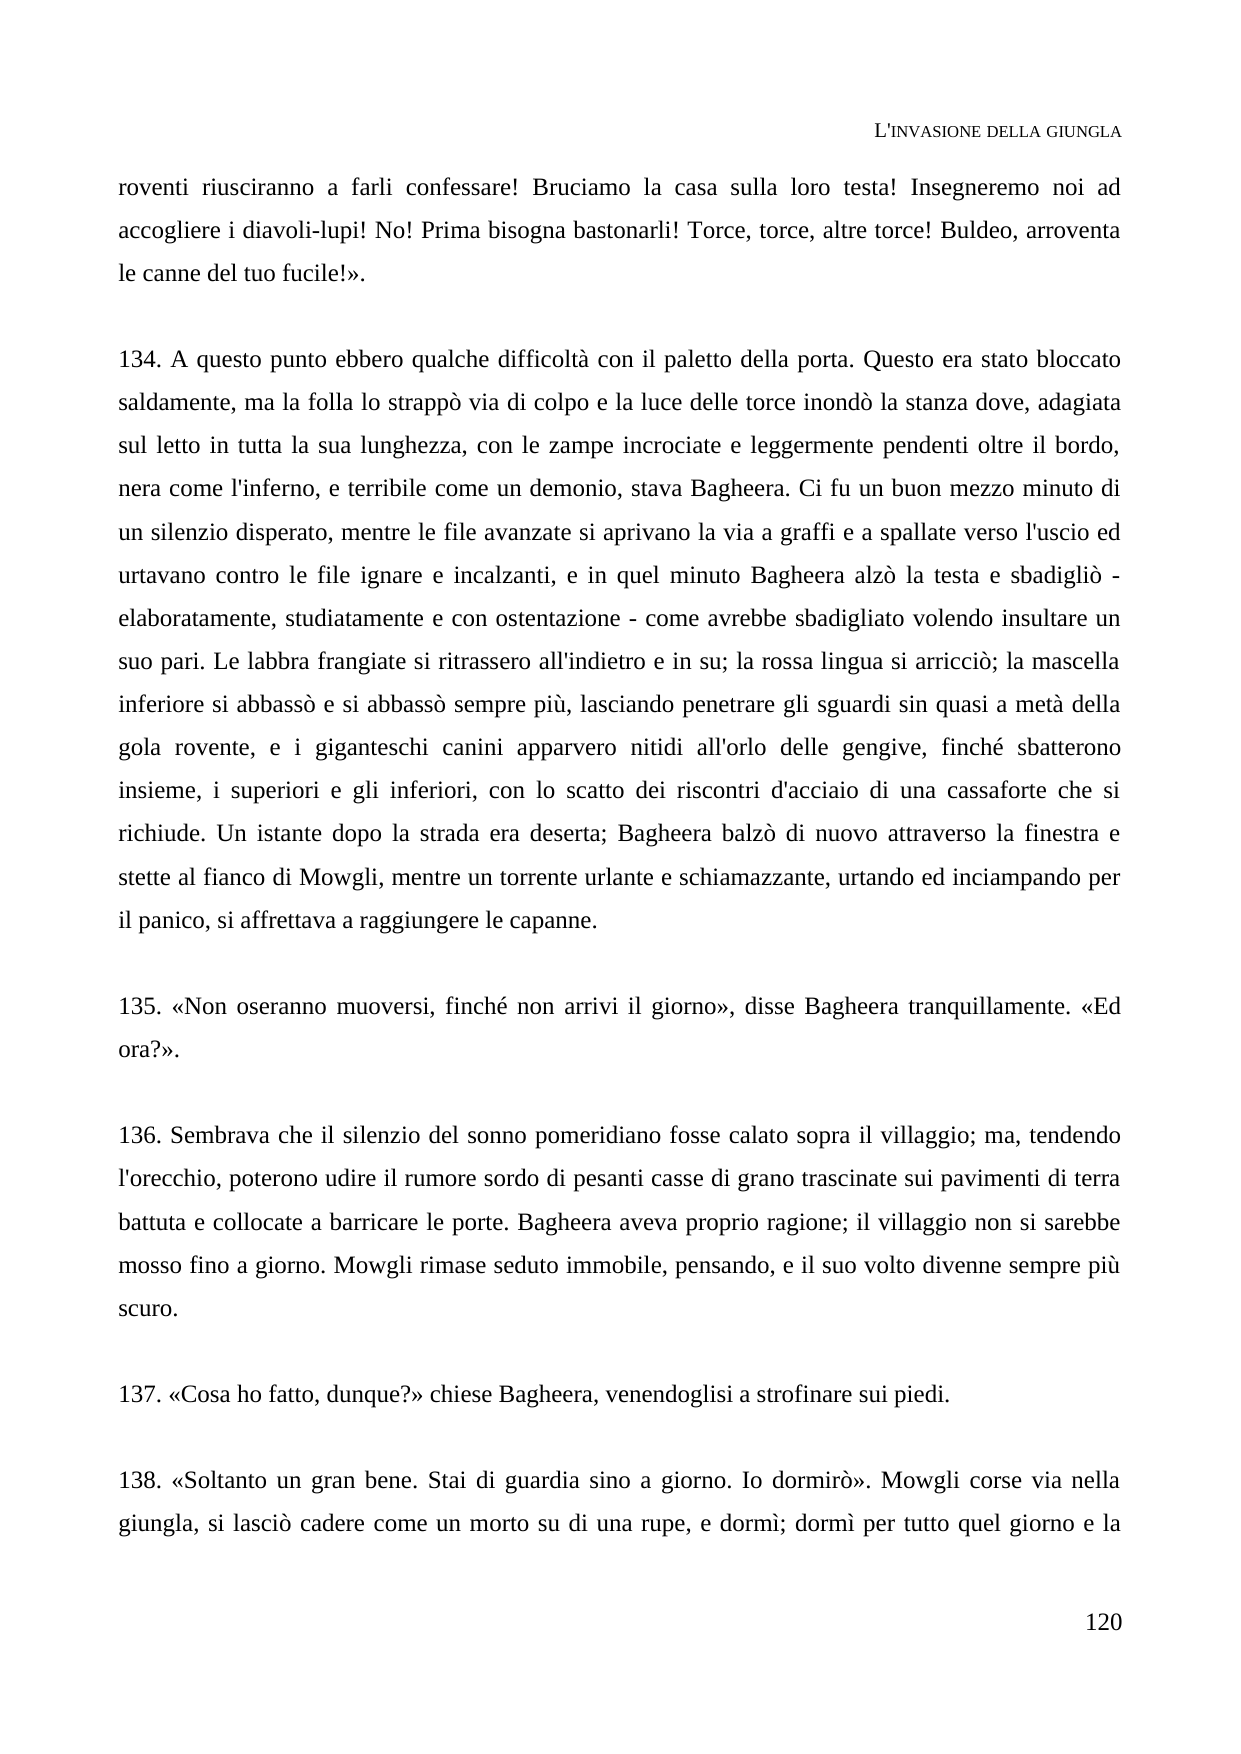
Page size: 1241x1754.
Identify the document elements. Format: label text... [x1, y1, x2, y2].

text roventi riusciranno a farli confessare! Bruciamo la casa sulla loro testa! Insegneremo noi ad accogliere i diavoli-lupi! No! Prima bisogna bastonarli! Torce, torce, altre torce! Buldeo, arroventa le canne del tuo fucile!». [118, 172, 1122, 287]
text 136. Sembrava che il silenzio del sonno pomeridiano fosse calato sopra il villaggio; ma, tendendo l'orecchio, poterono udire il rumore sordo di pesanti casse di grano trascinate sui pavimenti di terra battuta e collocate a barricare le porte. Bagheera aveva proprio ragione; il villaggio non si sarebbe mosso fino a giorno. Mowgli rimase seduto immobile, pensando, e il suo volto divenne sempre più scuro. [118, 1120, 1122, 1322]
text 138. «Soltanto un gran bene. Stai di guardia sino a giorno. Io dormirò». Mowgli corse via nella giungla, si lasciò cadere come un morto su di una rupe, e dormì; dormì per tutto quel giorno e la [118, 1465, 1122, 1537]
text 137. «Cosa ho fatto, dunque?» chiese Bagheera, venendoglisi a strofinare sui piedi. [118, 1379, 1122, 1408]
text 134. A questo punto ebbero qualche difficoltà con il paletto della porta. Questo era stato bloccato saldamente, ma la folla lo strappò via di colpo e la luce delle torce inondò la stanza dove, adagiata sul letto in tutta la sua lunghezza, con le zampe incrociate e leggermente pendenti oltre il bordo, nera come l'inferno, e terribile come un demonio, stava Bagheera. Ci fu un buon mezzo minuto di un silenzio disperato, mentre le file avanzate si aprivano la via a graffi e a spallate verso l'uscio ed urtavano contro le file ignare e incalzanti, e in quel minuto Bagheera alzò la testa e sbadigliò - elaboratamente, studiatamente e con ostentazione - come avrebbe sbadigliato volendo insultare un suo pari. Le labbra frangiate si ritrassero all'indietro e in su; la rossa lingua si arricciò; la mascella inferiore si abbassò e si abbassò sempre più, lasciando penetrare gli sguardi sin quasi a metà della gola rovente, e i giganteschi canini apparvero nitidi all'orlo delle gengive, finché sbatterono insieme, i superiori e gli inferiori, con lo scatto dei riscontri d'acciaio di una cassaforte che si richiude. Un istante dopo la strada era deserta; Bagheera balzò di nuovo attraverso la finestra e stette al fianco di Mowgli, mentre un torrente urlante e schiamazzante, urtando ed inciampando per il panico, si affrettava a raggiungere le capanne. [118, 344, 1122, 933]
text 135. «Non oseranno muoversi, finché non arrivi il giorno», disse Bagheera tranquillamente. «Ed ora?». [118, 991, 1122, 1063]
